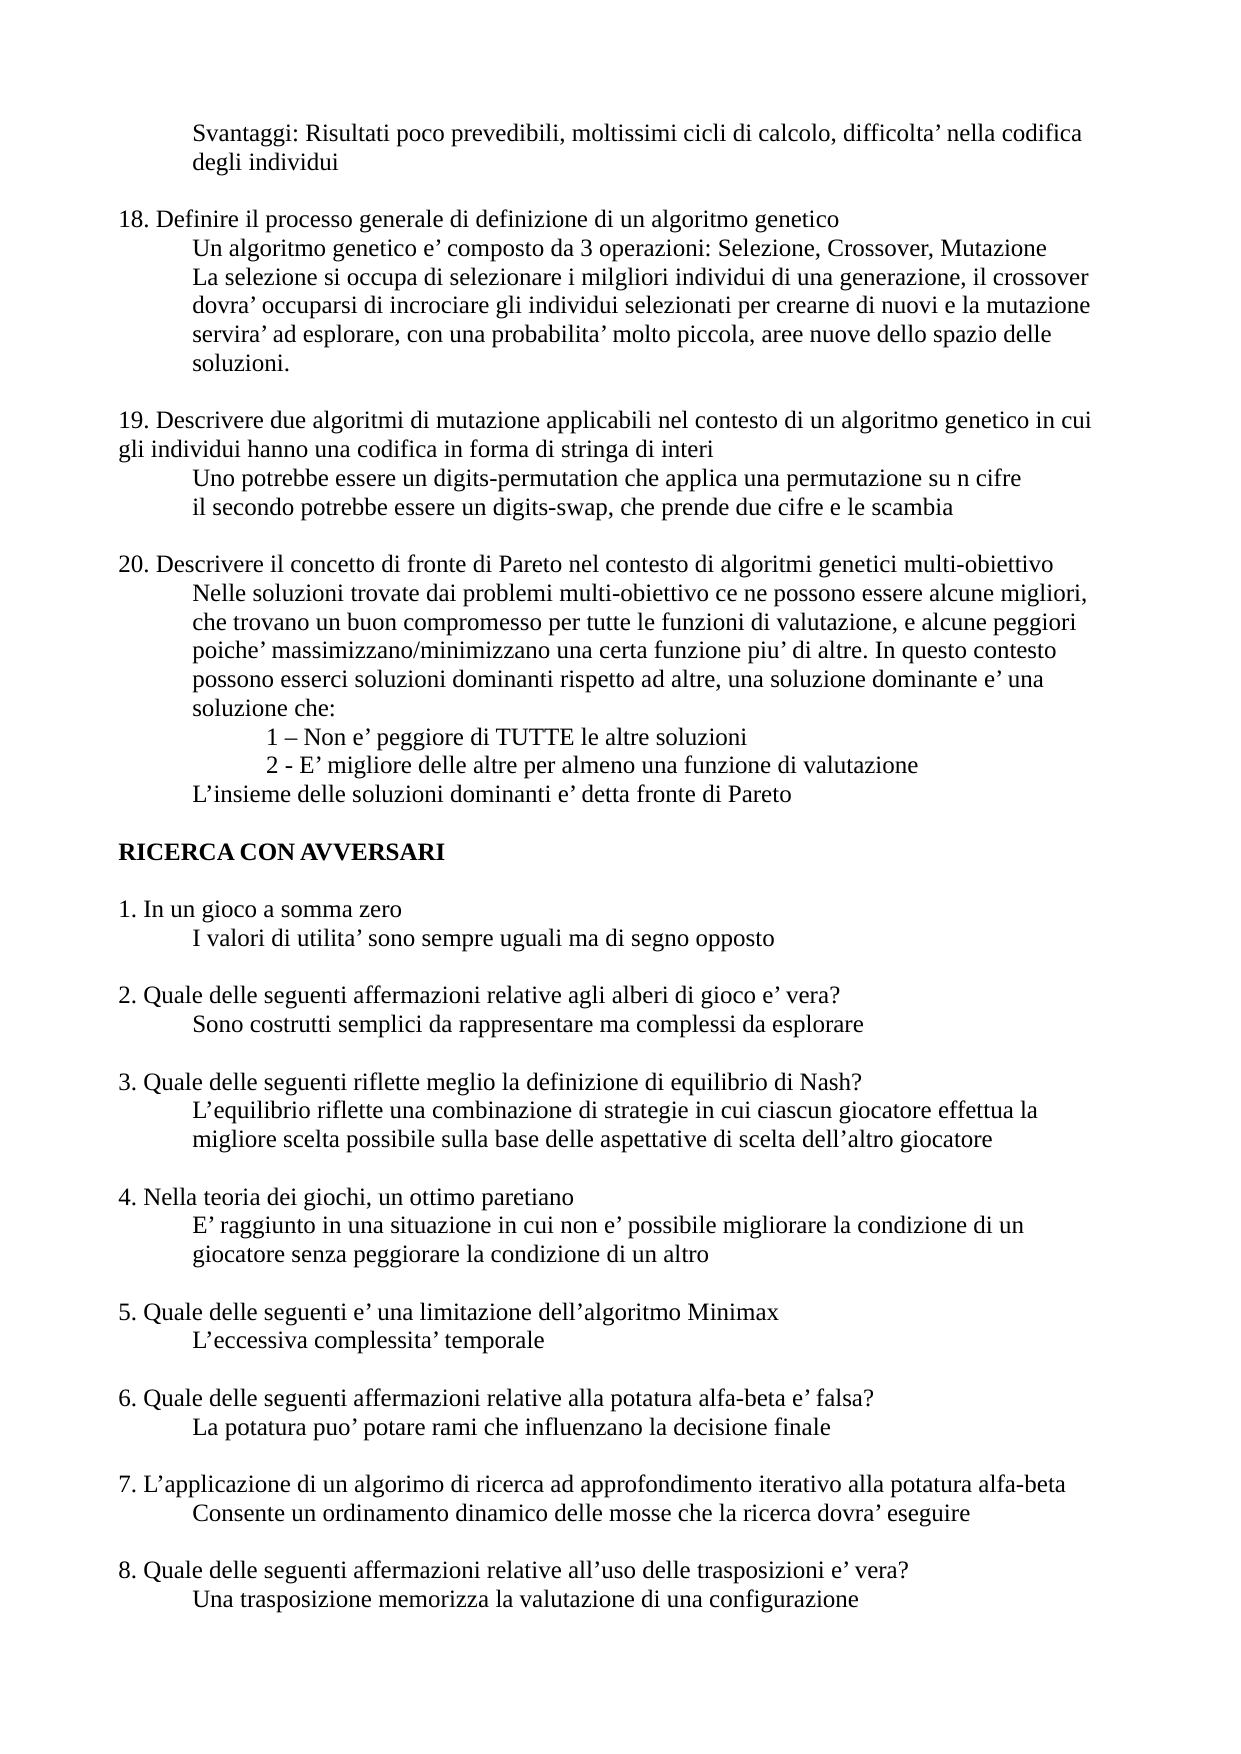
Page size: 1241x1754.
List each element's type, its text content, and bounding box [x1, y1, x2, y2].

text dovra’ occuparsi di incrociare gli individui selezionati per crearne di nuovi e la mutazione [118, 291, 1122, 319]
text 2 - E’ migliore delle altre per almeno una funzione di valutazione [118, 751, 1122, 779]
text Svantaggi: Risultati poco prevedibili, moltissimi cicli di calcolo, difficolta’ nella codifica degli individui [118, 118, 1122, 176]
text La potatura puo’ potare rami che influenzano la decisione finale [118, 1412, 1122, 1441]
text Un algoritmo genetico e’ composto da 3 operazioni: Selezione, Crossover, Mutazione [118, 233, 1122, 262]
text Sono costrutti semplici da rappresentare ma complessi da esplorare [118, 1009, 1122, 1038]
text L’equilibrio riflette una combinazione di strategie in cui ciascun giocatore effettua la migliore scelta possibile sulla base delle aspettative di scelta dell’altro giocatore [118, 1096, 1122, 1153]
text I valori di utilita’ sono sempre uguali ma di segno opposto [118, 923, 1122, 952]
text 4. Nella teoria dei giochi, un ottimo paretiano [118, 1182, 1122, 1211]
text La selezione si occupa di selezionare i milgliori individui di una generazione, il crossover [118, 262, 1122, 291]
text 5. Quale delle seguenti e’ una limitazione dell’algoritmo Minimax [118, 1297, 1122, 1326]
text 3. Quale delle seguenti riflette meglio la definizione di equilibrio di Nash? [118, 1067, 1122, 1096]
text Una trasposizione memorizza la valutazione di una configurazione [118, 1584, 1122, 1613]
text servira’ ad esplorare, con una probabilita’ molto piccola, aree nuove dello spazio delle soluzioni. [118, 319, 1122, 377]
text 20. Descrivere il concetto di fronte di Pareto nel contesto di algoritmi genetici multi-obiettivo [118, 549, 1122, 578]
text L’eccessiva complessita’ temporale [118, 1326, 1122, 1354]
text Consente un ordinamento dinamico delle mosse che la ricerca dovra’ eseguire [118, 1498, 1122, 1527]
text 1 – Non e’ peggiore di TUTTE le altre soluzioni [118, 722, 1122, 751]
text 19. Descrivere due algoritmi di mutazione applicabili nel contesto di un algoritmo genetico in cui gli individui hanno una codifica in forma di stringa di interi [118, 406, 1122, 463]
text RICERCA CON AVVERSARI [118, 837, 1122, 866]
text E’ raggiunto in una situazione in cui non e’ possibile migliorare la condizione di un giocatore senza peggiorare la condizione di un altro [118, 1211, 1122, 1268]
text 7. L’applicazione di un algorimo di ricerca ad approfondimento iterativo alla potatura alfa-beta [118, 1469, 1122, 1498]
text 2. Quale delle seguenti affermazioni relative agli alberi di gioco e’ vera? [118, 981, 1122, 1009]
text 1. In un gioco a somma zero [118, 894, 1122, 923]
text Uno potrebbe essere un digits-permutation che applica una permutazione su n cifre [118, 463, 1122, 492]
text il secondo potrebbe essere un digits-swap, che prende due cifre e le scambia [118, 492, 1122, 521]
text Nelle soluzioni trovate dai problemi multi-obiettivo ce ne possono essere alcune migliori, che trovano un buon compromesso per tutte le funzioni di valutazione, e alcune peggiori poiche’ massimizzano/minimizzano una certa funzione piu’ di altre. In questo contesto possono esserci soluzioni dominanti rispetto ad altre, una soluzione dominante e’ una soluzione che: [118, 578, 1122, 722]
text 8. Quale delle seguenti affermazioni relative all’uso delle trasposizioni e’ vera? [118, 1556, 1122, 1584]
text L’insieme delle soluzioni dominanti e’ detta fronte di Pareto [118, 779, 1122, 808]
text 18. Definire il processo generale di definizione di un algoritmo genetico [118, 204, 1122, 233]
text 6. Quale delle seguenti affermazioni relative alla potatura alfa-beta e’ falsa? [118, 1383, 1122, 1412]
